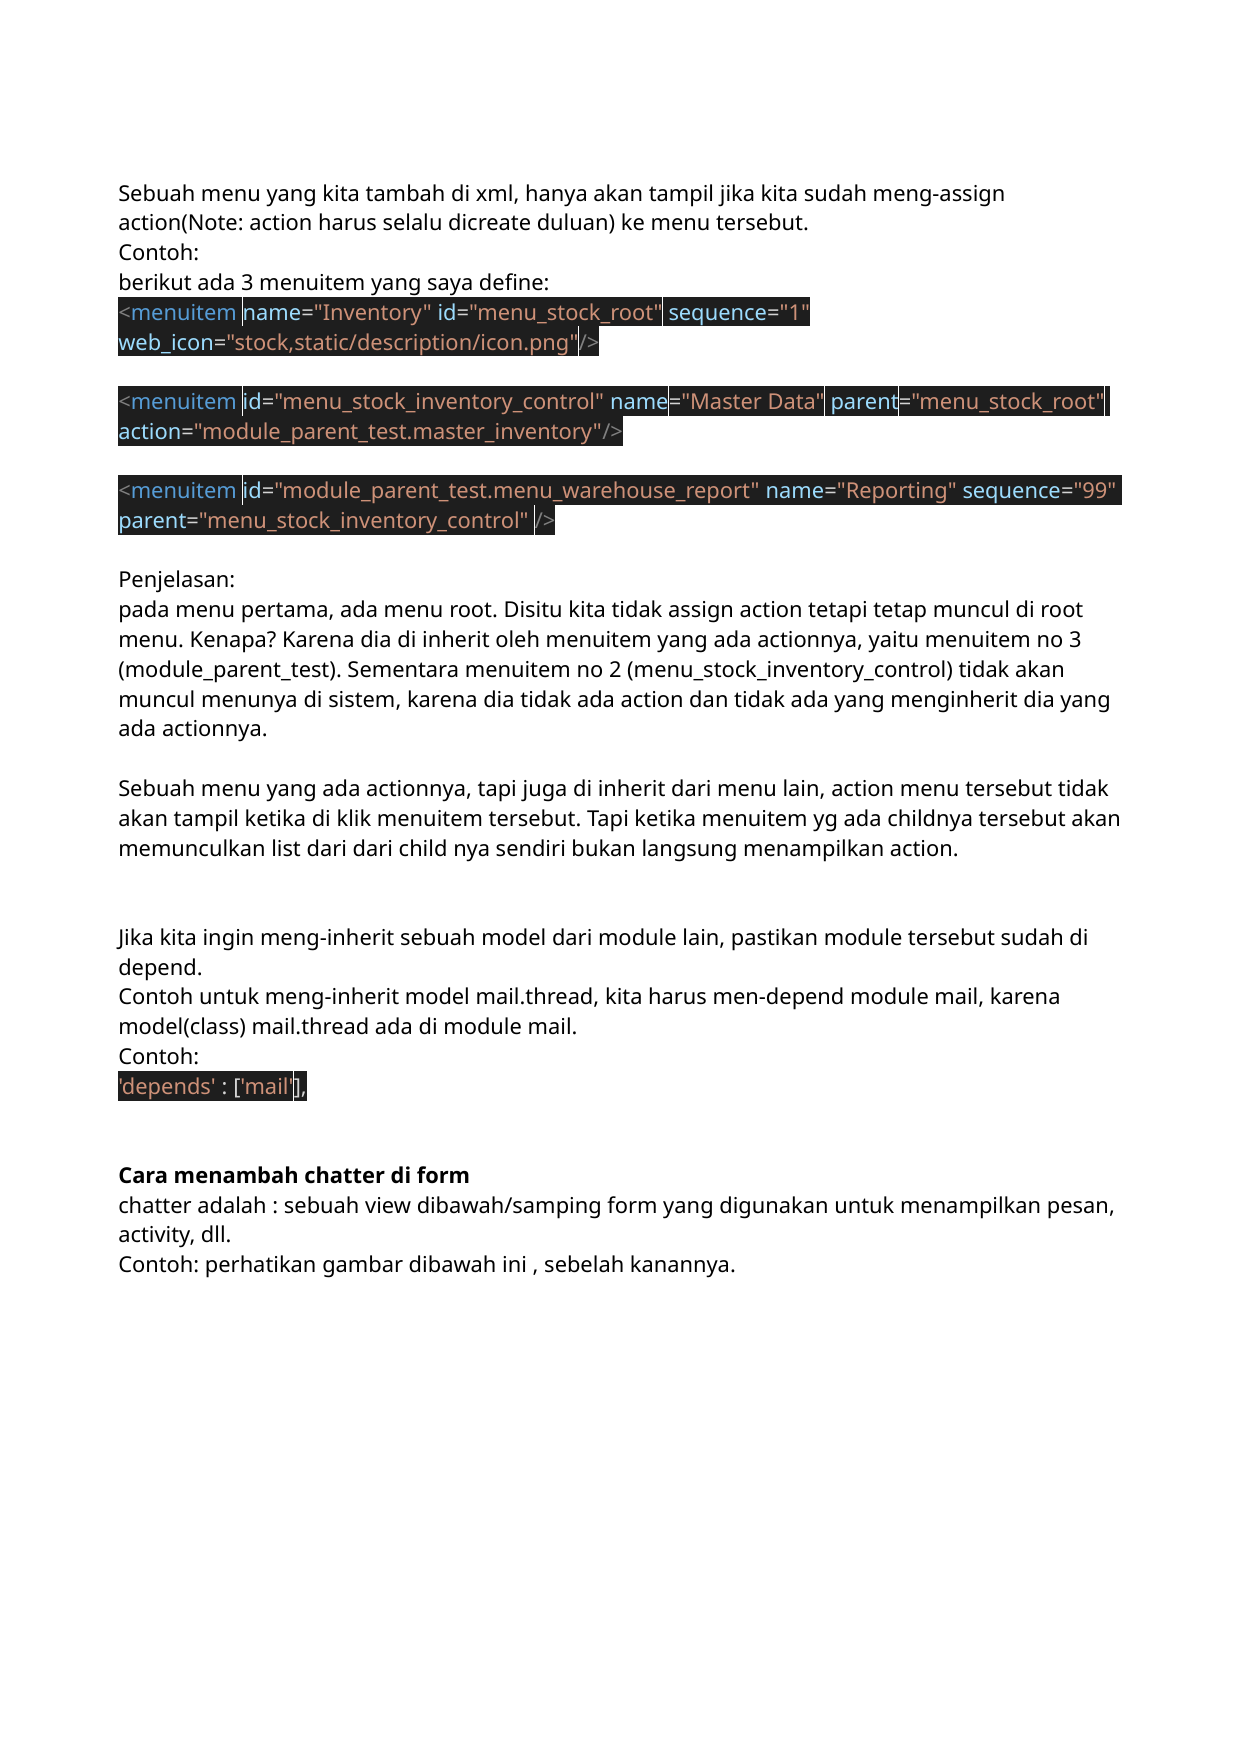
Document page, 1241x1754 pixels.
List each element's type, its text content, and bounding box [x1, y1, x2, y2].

text <menuitem id="module_parent_test.menu_warehouse_report" name="Reporting" sequence="99" parent="menu_stock_inventory_control" /> [118, 475, 1122, 535]
text chatter adalah : sebuah view dibawah/samping form yang digunakan untuk menampilkan pesan, activity, dll. [118, 1190, 1122, 1249]
text Penjelasan: [118, 564, 1122, 594]
text Contoh: [118, 1041, 1122, 1071]
text <menuitem id="menu_stock_inventory_control" name="Master Data" parent="menu_stock_root" action="module_parent_test.master_inventory"/> [118, 386, 1122, 446]
text pada menu pertama, ada menu root. Disitu kita tidak assign action tetapi tetap muncul di root menu. Kenapa? Karena dia di inherit oleh menuitem yang ada actionnya, yaitu menuitem no 3 (module_parent_test). Sementara menuitem no 2 (menu_stock_inventory_control) tidak akan muncul menunya di sistem, karena dia tidak ada action dan tidak ada yang menginherit dia yang ada actionnya. [118, 594, 1122, 743]
text berikut ada 3 menuitem yang saya define: <menuitem name="Inventory" id="menu_stock_root" sequence="1" [118, 267, 1122, 326]
text Contoh untuk meng-inherit model mail.thread, kita harus men-depend module mail, karena model(class) mail.thread ada di module mail. [118, 981, 1122, 1041]
text Cara menambah chatter di form [118, 1160, 1122, 1190]
text 'depends' : ['mail'], [118, 1071, 1122, 1101]
text web_icon="stock,static/description/icon.png"/> [118, 326, 1122, 356]
text Sebuah menu yang kita tambah di xml, hanya akan tampil jika kita sudah meng-assign action(Note: action harus selalu dicreate duluan) ke menu tersebut. [118, 177, 1122, 237]
text Contoh: perhatikan gambar dibawah ini , sebelah kanannya. [118, 1249, 1122, 1279]
text Jika kita ingin meng-inherit sebuah model dari module lain, pastikan module tersebut sudah di depend. [118, 922, 1122, 981]
text Contoh: [118, 237, 1122, 267]
text Sebuah menu yang ada actionnya, tapi juga di inherit dari menu lain, action menu tersebut tidak akan tampil ketika di klik menuitem tersebut. Tapi ketika menuitem yg ada childnya tersebut akan memunculkan list dari dari child nya sendiri bukan langsung menampilkan action. [118, 743, 1122, 862]
